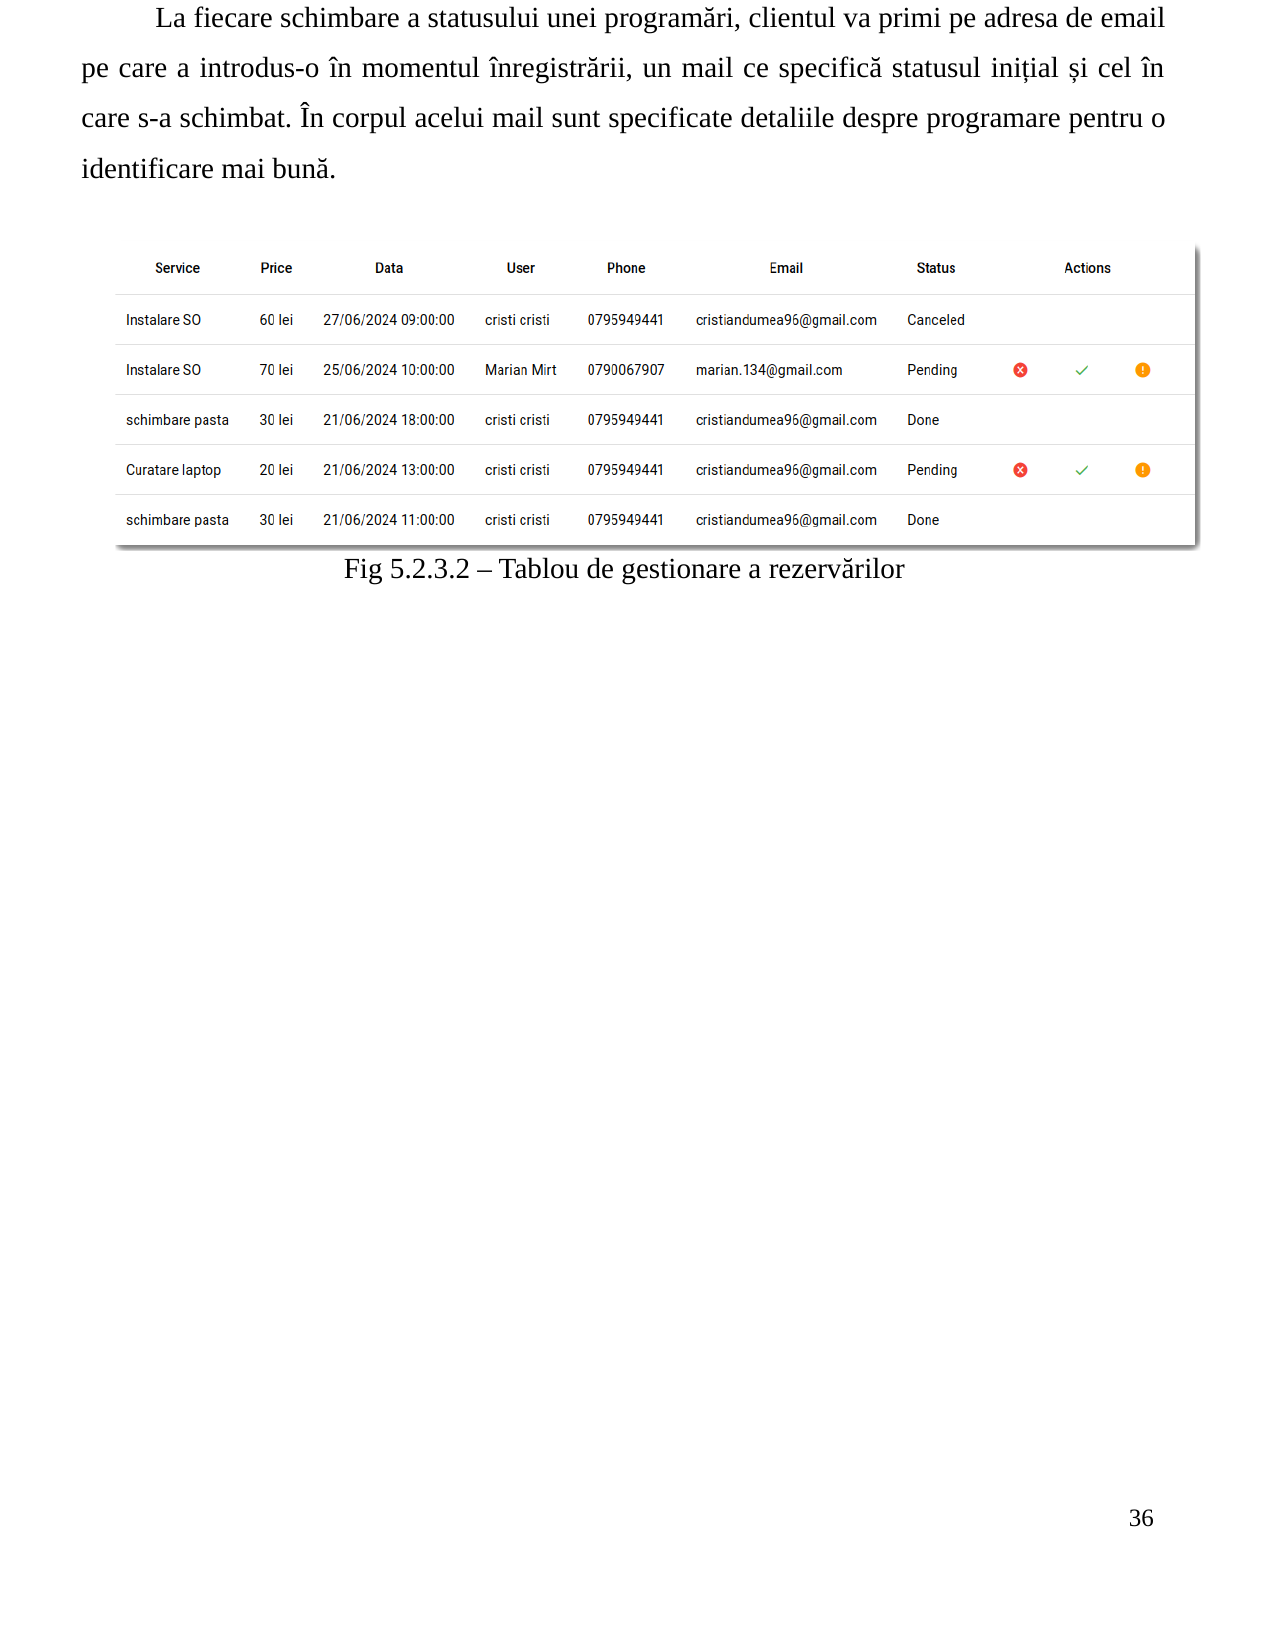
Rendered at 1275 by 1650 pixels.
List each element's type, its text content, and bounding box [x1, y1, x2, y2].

text Fig 5.2.3.2 – Tablou de gestionare a rezervărilor [81, 551, 1167, 584]
text La fiecare schimbare a statusului unei programări, clientul va primi pe adresa de email pe care a introdus-o în momentul înregistrării, un mail ce specifică statusul inițial și cel în care s-a schimbat. În corpul acelui mail sunt specificate detaliile despre programare pentru o identificare mai bună. [81, 0, 1167, 184]
picture [115, 239, 1201, 551]
